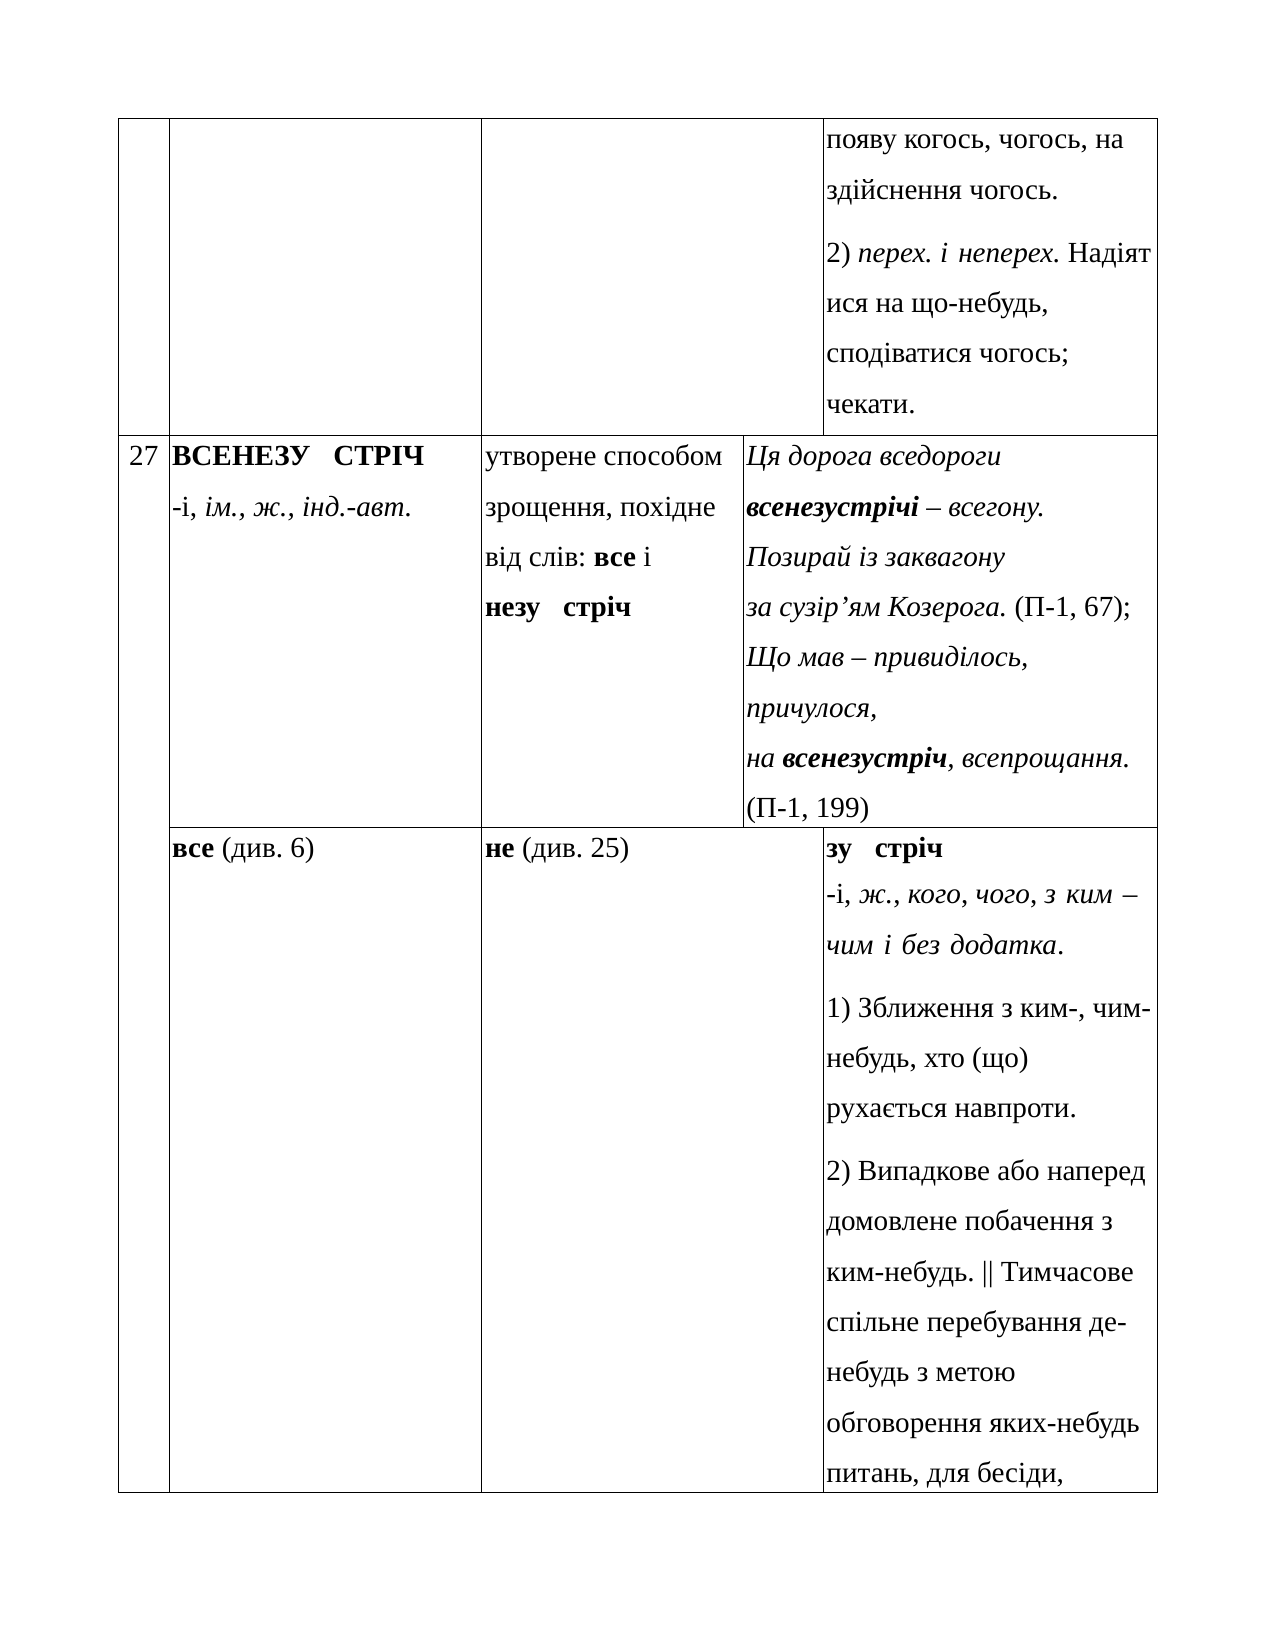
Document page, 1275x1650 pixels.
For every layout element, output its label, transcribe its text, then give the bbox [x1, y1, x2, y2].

table_cell появу когось, чогось, на здійснення чогось. 2) перех. і неперех. Надіятися на що-небудь, сподіватися чогось; чекати. [824, 119, 1157, 435]
table_cell Всенезустріч -і, ім., ж., інд.-авт. [170, 436, 481, 827]
table_cell [482, 119, 823, 435]
table_cell 27 [119, 436, 169, 1492]
table_cell все (див. 6) [170, 828, 481, 1492]
table_cell Ця дорога вседороги всенезустрічі – всегону. Позирай із заквагону за сузір’ям Козерога. (П‑1, 67); Що мав – привиділось, причулося, на всенезустріч, всепрощання. (П‑1, 199) [744, 436, 1157, 827]
table_cell не (див. 25) [482, 828, 823, 1492]
table_cell [119, 119, 169, 435]
table_cell [170, 119, 481, 435]
table_cell утворене способом зрощення, похідне від слів: все і незустріч [482, 436, 743, 827]
table_cell зустріч -і, ж., кого, чого, з ким – чим і без додатка. 1) Зближення з ким-, чим-небудь, хто (що) рухається навпроти. 2) Випадкове або наперед домовлене побачення з ким-небудь. || Тимчасове спільне перебування де-небудь з метою обговорення яких-небудь питань, для бесіди, [824, 828, 1157, 1492]
